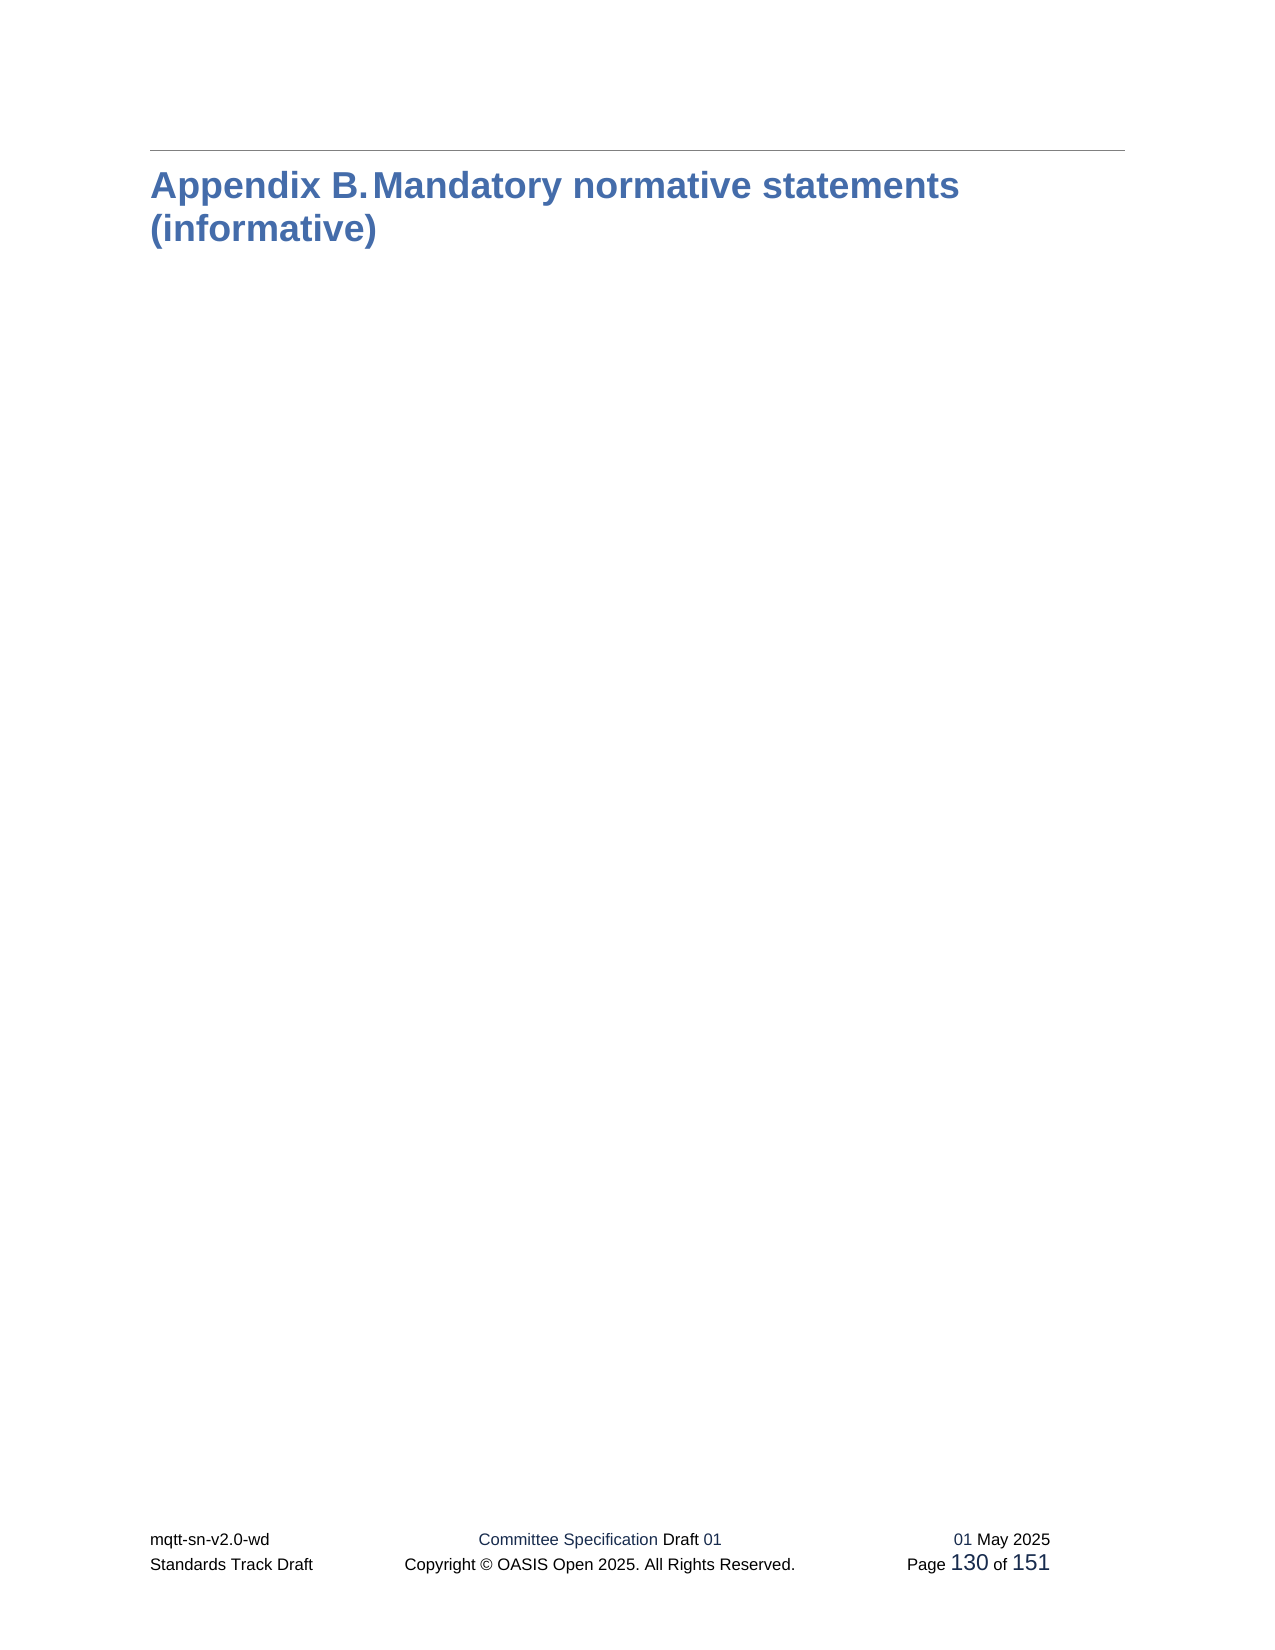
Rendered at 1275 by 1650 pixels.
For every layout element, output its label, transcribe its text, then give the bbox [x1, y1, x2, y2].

subtitle Appendix B. Mandatory normative statements (informative) [150, 151, 1125, 250]
